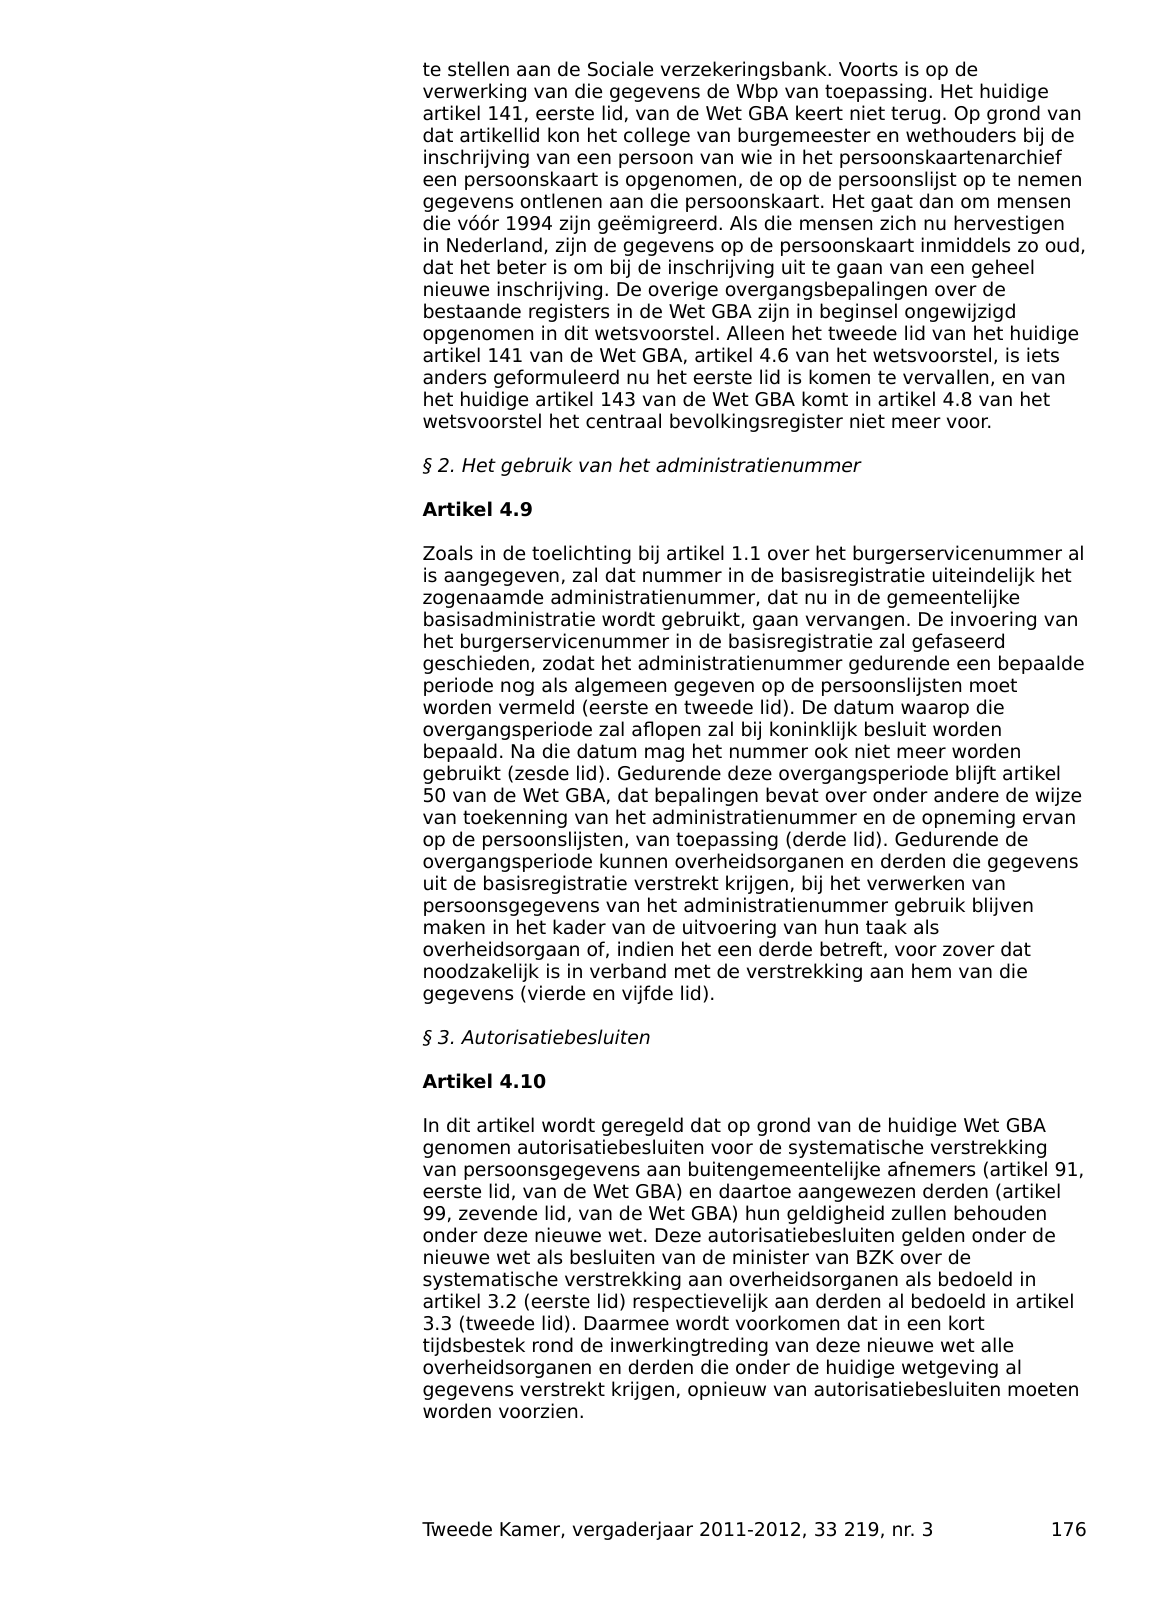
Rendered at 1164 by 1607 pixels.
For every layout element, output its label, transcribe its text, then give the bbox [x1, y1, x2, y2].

text In dit artikel wordt geregeld dat op grond van de huidige Wet GBA genomen autorisatiebesluiten voor de systematische verstrekking van persoonsgegevens aan buitengemeentelijke afnemers (artikel 91, eerste lid, van de Wet GBA) en daartoe aangewezen derden (artikel 99, zevende lid, van de Wet GBA) hun geldigheid zullen behouden onder deze nieuwe wet. Deze autorisatiebesluiten gelden onder de nieuwe wet als besluiten van de minister van BZK over de systematische verstrekking aan overheidsorganen als bedoeld in artikel 3.2 (eerste lid) respectievelijk aan derden al bedoeld in artikel 3.3 (tweede lid). Daarmee wordt voorkomen dat in een kort tijdsbestek rond de inwerkingtreding van deze nieuwe wet alle overheidsorganen en derden die onder de huidige wetgeving al gegevens verstrekt krijgen, opnieuw van autorisatiebesluiten moeten worden voorzien. [422, 1115, 1087, 1423]
text Zoals in de toelichting bij artikel 1.1 over het burgerservicenummer al is aangegeven, zal dat nummer in de basisregistratie uiteindelijk het zogenaamde administratienummer, dat nu in de gemeentelijke basisadministratie wordt gebruikt, gaan vervangen. De invoering van het burgerservicenummer in de basisregistratie zal gefaseerd geschieden, zodat het administratienummer gedurende een bepaalde periode nog als algemeen gegeven op de persoonslijsten moet worden vermeld (eerste en tweede lid). De datum waarop die overgangsperiode zal aflopen zal bij koninklijk besluit worden bepaald. Na die datum mag het nummer ook niet meer worden gebruikt (zesde lid). Gedurende deze overgangsperiode blijft artikel 50 van de Wet GBA, dat bepalingen bevat over onder andere de wijze van toekenning van het administratienummer en de opneming ervan op de persoonslijsten, van toepassing (derde lid). Gedurende de overgangsperiode kunnen overheidsorganen en derden die gegevens uit de basisregistratie verstrekt krijgen, bij het verwerken van persoonsgegevens van het administratienummer gebruik blijven maken in het kader van de uitvoering van hun taak als overheidsorgaan of, indien het een derde betreft, voor zover dat noodzakelijk is in verband met de verstrekking aan hem van die gegevens (vierde en vijfde lid). [422, 543, 1087, 1005]
subtitle Artikel 4.9 [422, 499, 1087, 521]
subtitle § 3. Autorisatiebesluiten [422, 1027, 1087, 1049]
subtitle § 2. Het gebruik van het administratienummer [422, 455, 1087, 477]
text te stellen aan de Sociale verzekeringsbank. Voorts is op de verwerking van die gegevens de Wbp van toepassing. Het huidige artikel 141, eerste lid, van de Wet GBA keert niet terug. Op grond van dat artikellid kon het college van burgemeester en wethouders bij de inschrijving van een persoon van wie in het persoonskaartenarchief een persoonskaart is opgenomen, de op de persoonslijst op te nemen gegevens ontlenen aan die persoonskaart. Het gaat dan om mensen die vóór 1994 zijn geëmigreerd. Als die mensen zich nu hervestigen in Nederland, zijn de gegevens op de persoonskaart inmiddels zo oud, dat het beter is om bij de inschrijving uit te gaan van een geheel nieuwe inschrijving. De overige overgangsbepalingen over de bestaande registers in de Wet GBA zijn in beginsel ongewijzigd opgenomen in dit wetsvoorstel. Alleen het tweede lid van het huidige artikel 141 van de Wet GBA, artikel 4.6 van het wetsvoorstel, is iets anders geformuleerd nu het eerste lid is komen te vervallen, en van het huidige artikel 143 van de Wet GBA komt in artikel 4.8 van het wetsvoorstel het centraal bevolkingsregister niet meer voor. [422, 59, 1087, 433]
subtitle Artikel 4.10 [422, 1071, 1087, 1093]
